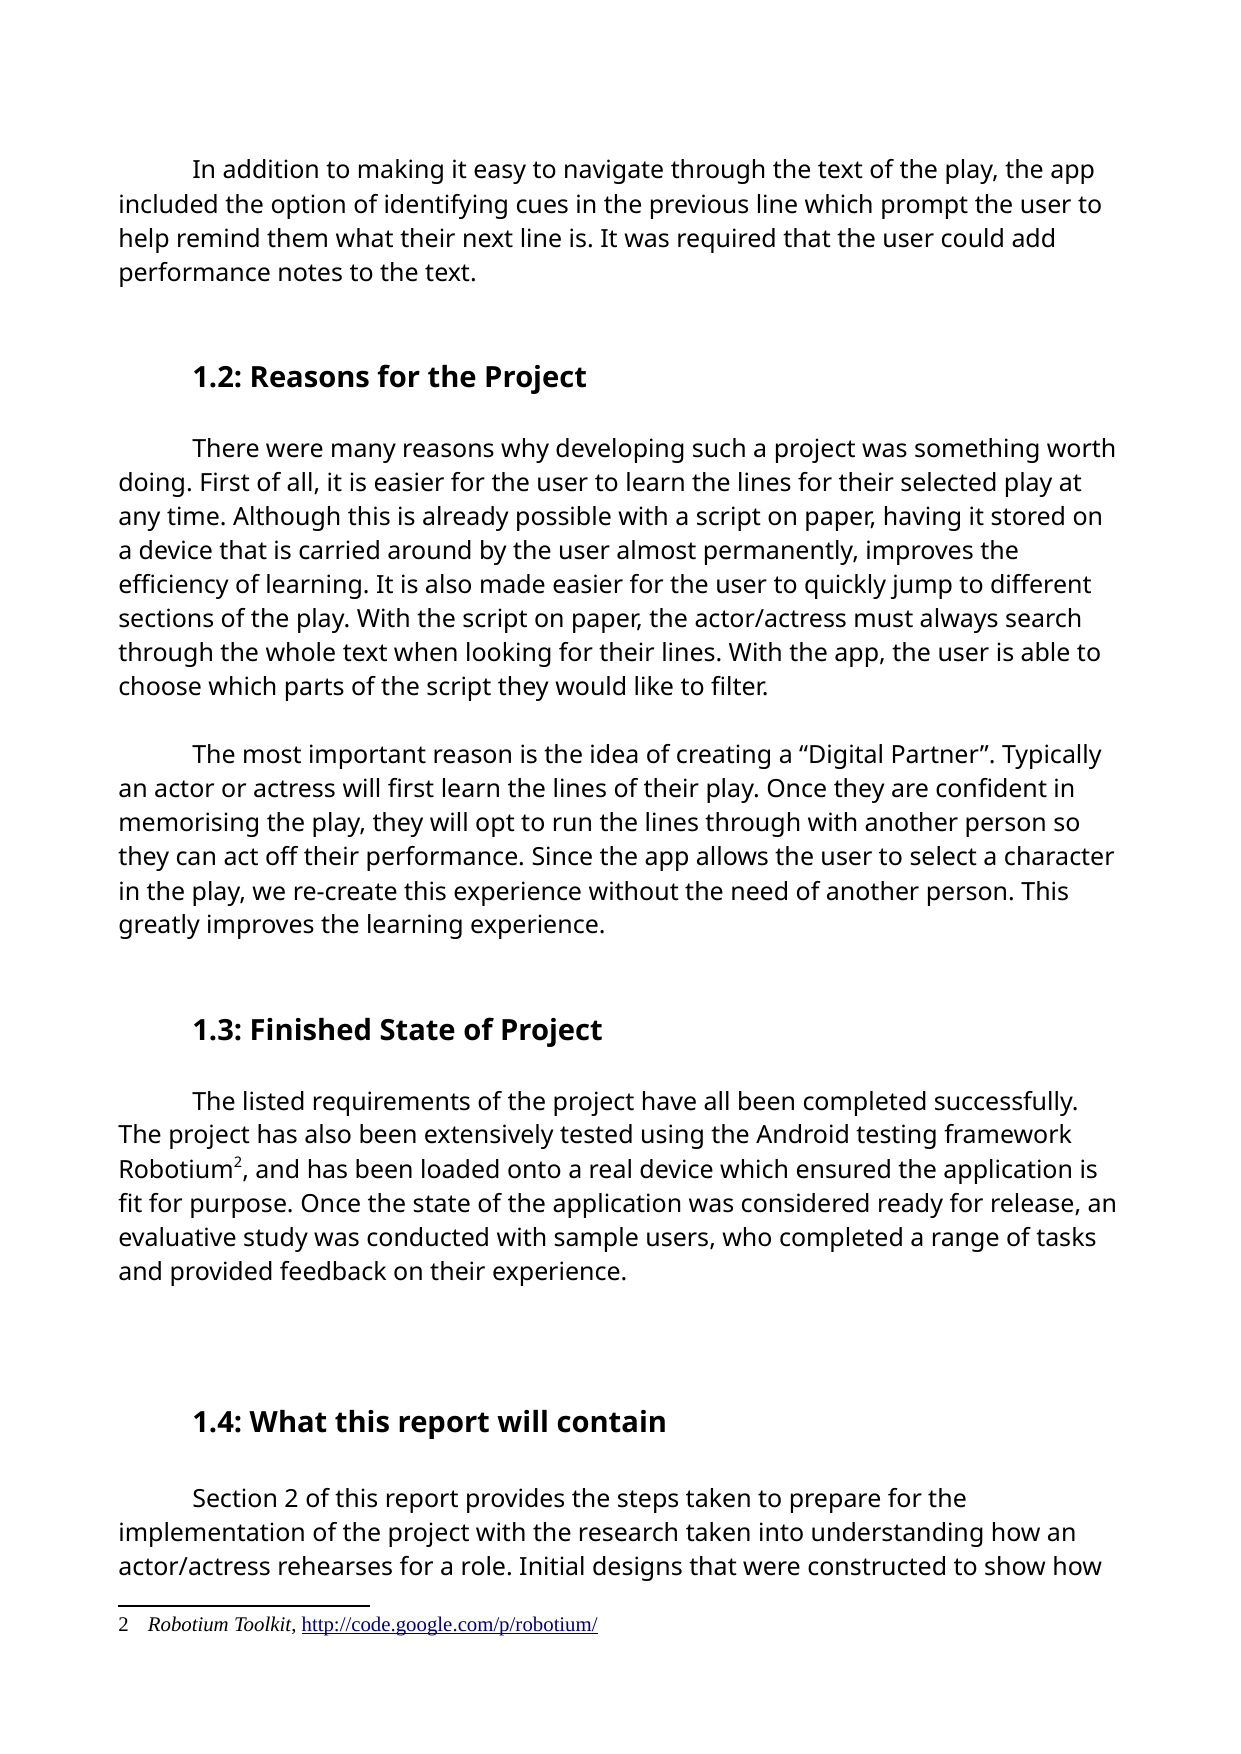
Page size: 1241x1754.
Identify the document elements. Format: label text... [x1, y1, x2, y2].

text The listed requirements of the project have all been completed successfully. The project has also been extensively tested using the Android testing framework Robotium, and has been loaded onto a real device which ensured the application is fit for purpose. Once the state of the application was considered ready for release, an evaluative study was conducted with sample users, who completed a range of tasks and provided feedback on their experience. [118, 1083, 1122, 1287]
text In addition to making it easy to navigate through the text of the play, the app included the option of identifying cues in the previous line which prompt the user to help remind them what their next line is. It was required that the user could add performance notes to the text. [118, 152, 1122, 288]
text Robotium Toolkit, http://code.google.com/p/robotium/ [118, 1612, 1122, 1636]
text 1.4: What this report will contain [118, 1401, 1122, 1441]
text 1.2: Reasons for the Project [118, 357, 1122, 396]
text The most important reason is the idea of creating a “Digital Partner”. Typically an actor or actress will first learn the lines of their play. Once they are confident in memorising the play, they will opt to run the lines through with another person so they can act off their performance. Since the app allows the user to select a character in the play, we re-create this experience without the need of another person. This greatly improves the learning experience. [118, 737, 1122, 941]
text There were many reasons why developing such a project was something worth doing. First of all, it is easier for the user to learn the lines for their selected play at any time. Although this is already possible with a script on paper, having it stored on a device that is carried around by the user almost permanently, improves the efficiency of learning. It is also made easier for the user to quickly jump to different sections of the play. With the script on paper, the actor/actress must always search through the whole text when looking for their lines. With the app, the user is able to choose which parts of the script they would like to filter. [118, 430, 1122, 703]
text Section 2 of this report provides the steps taken to prepare for the implementation of the project with the research taken into understanding how an actor/actress rehearses for a role. Initial designs that were constructed to show how [118, 1480, 1122, 1582]
text 1.3: Finished State of Project [118, 1009, 1122, 1049]
